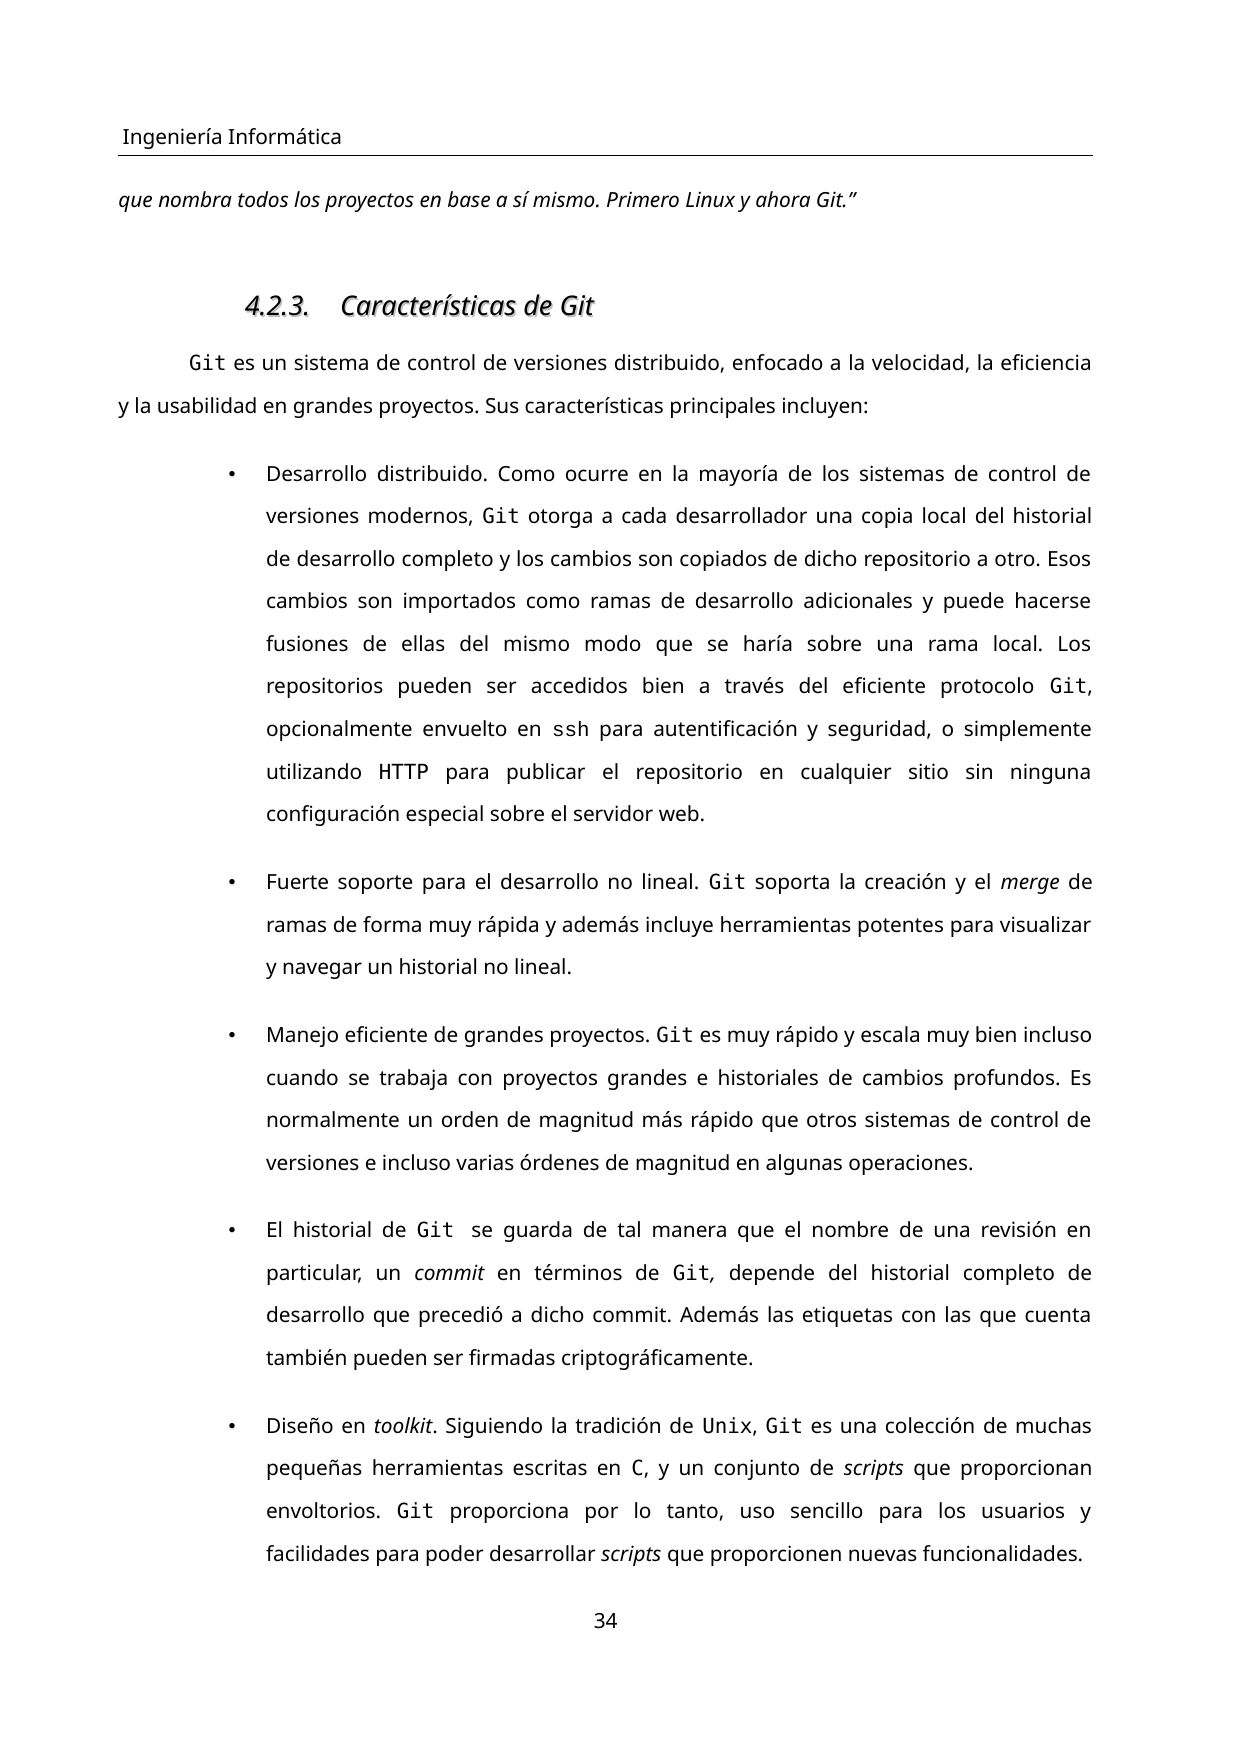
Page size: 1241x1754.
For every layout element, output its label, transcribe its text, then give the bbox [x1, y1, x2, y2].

list El historial de Git se guarda de tal manera que el nombre de una revisión en particular, un commit en términos de Git, depende del historial completo de desarrollo que precedió a dicho commit. Además las etiquetas con las que cuenta también pueden ser firmadas criptográficamente. [228, 1215, 1093, 1372]
list Diseño en toolkit. Siguiendo la tradición de Unix, Git es una colección de muchas pequeñas herramientas escritas en C, y un conjunto de scripts que proporcionan envoltorios. Git proporciona por lo tanto, uso sencillo para los usuarios y facilidades para poder desarrollar scripts que proporcionen nuevas funcionalidades. [228, 1411, 1093, 1567]
list Fuerte soporte para el desarrollo no lineal. Git soporta la creación y el merge de ramas de forma muy rápida y además incluye herramientas potentes para visualizar y navegar un historial no lineal. [228, 867, 1093, 981]
text Git es un sistema de control de versiones distribuido, enfocado a la velocidad, la eficiencia y la usabilidad en grandes proyectos. Sus características principales incluyen: [118, 348, 1093, 419]
subtitle Características de Git [310, 287, 1093, 323]
text que nombra todos los proyectos en base a sí mismo. Primero Linux y ahora Git.” [118, 185, 1093, 213]
list Manejo eficiente de grandes proyectos. Git es muy rápido y escala muy bien incluso cuando se trabaja con proyectos grandes e historiales de cambios profundos. Es normalmente un orden de magnitud más rápido que otros sistemas de control de versiones e incluso varias órdenes de magnitud en algunas operaciones. [228, 1020, 1093, 1176]
list Desarrollo distribuido. Como ocurre en la mayoría de los sistemas de control de versiones modernos, Git otorga a cada desarrollador una copia local del historial de desarrollo completo y los cambios son copiados de dicho repositorio a otro. Esos cambios son importados como ramas de desarrollo adicionales y puede hacerse fusiones de ellas del mismo modo que se haría sobre una rama local. Los repositorios pueden ser accedidos bien a través del eficiente protocolo Git, opcionalmente envuelto en ssh para autentificación y seguridad, o simplemente utilizando HTTP para publicar el repositorio en cualquier sitio sin ninguna configuración especial sobre el servidor web. [228, 459, 1093, 828]
